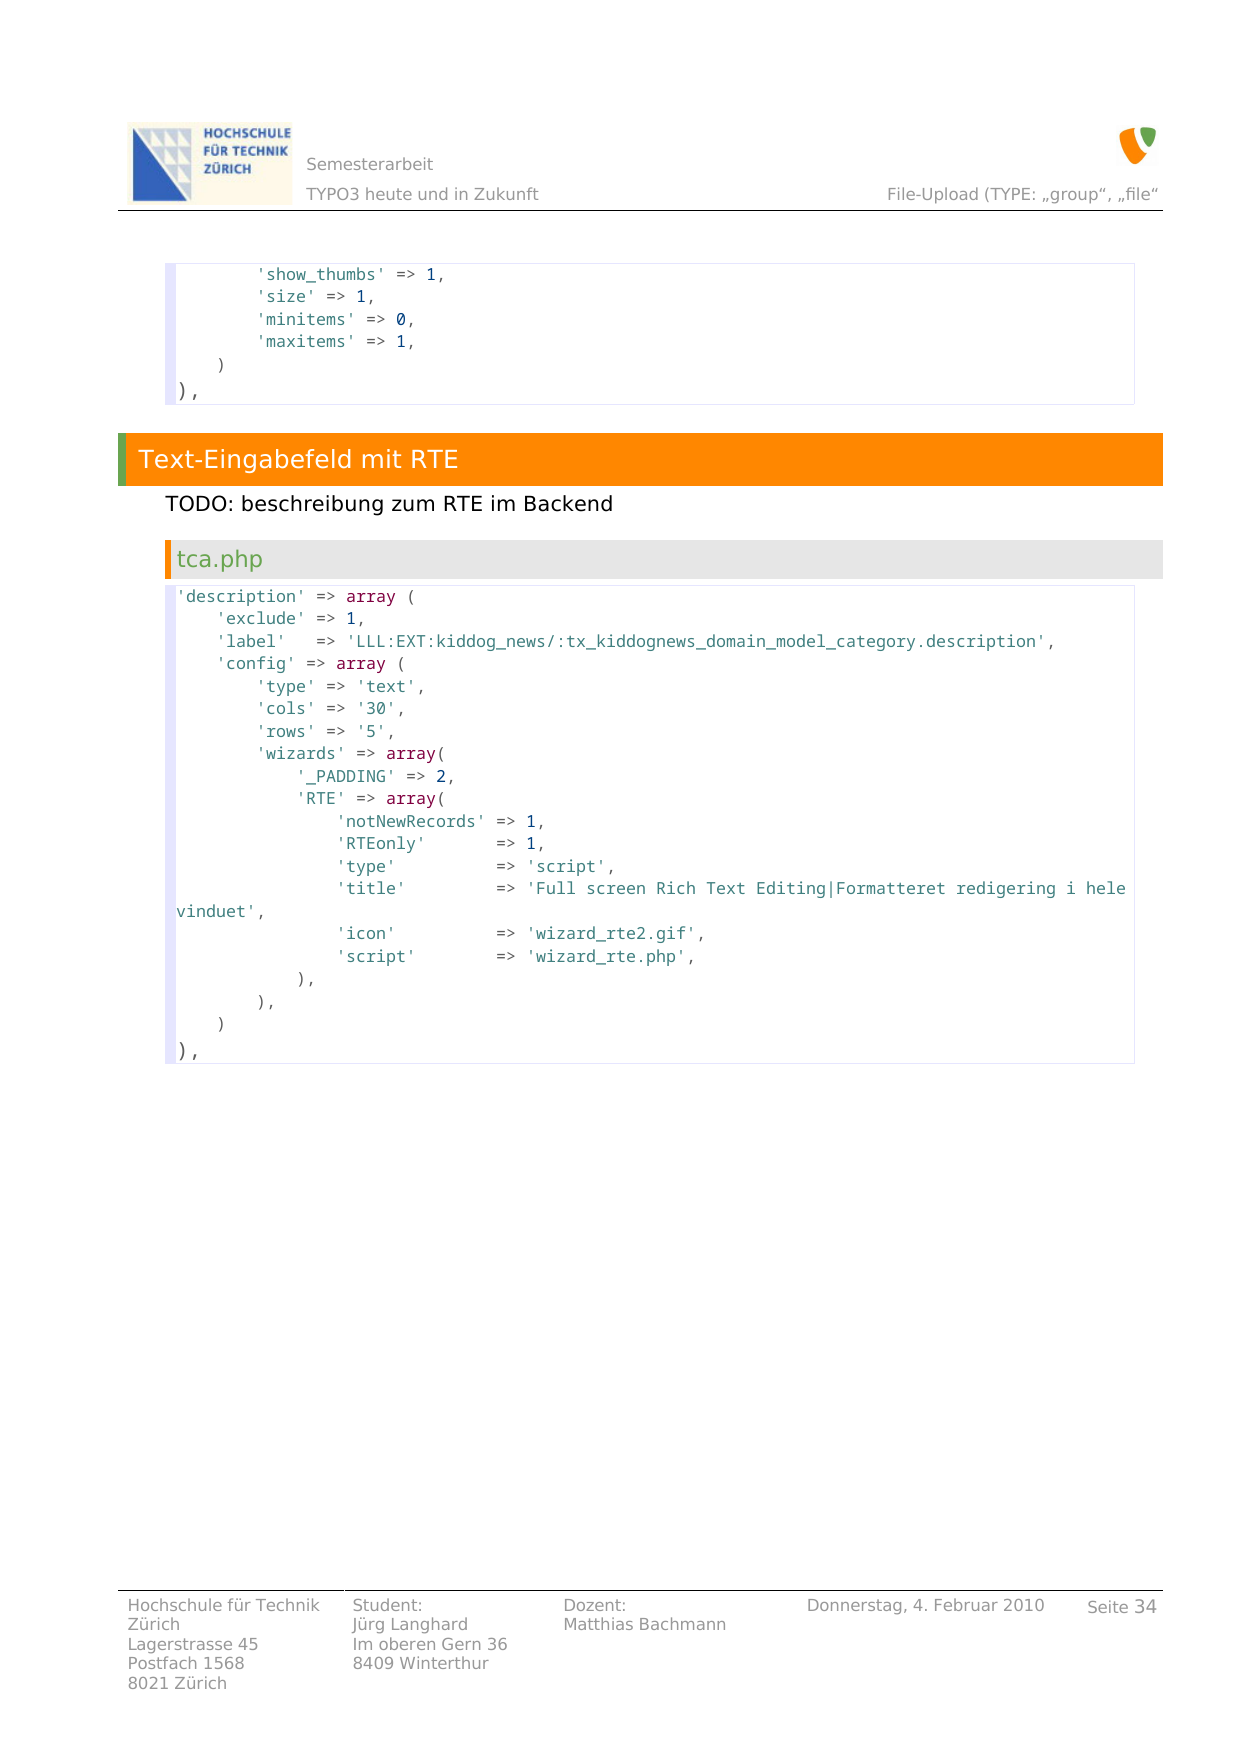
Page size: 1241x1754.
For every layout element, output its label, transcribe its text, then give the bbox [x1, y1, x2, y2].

text ), [176, 990, 1134, 1012]
picture [1116, 125, 1159, 166]
text 'description' => array ( [176, 586, 1134, 607]
text 'notNewRecords' => 1, [176, 810, 1134, 832]
text ), [176, 967, 1134, 990]
text ) [176, 1012, 1134, 1035]
text 'type' => 'text', [176, 675, 1134, 697]
text 'size' => 1, [176, 285, 1134, 308]
picture [127, 122, 293, 205]
subtitle Text-Eingabefeld mit RTE [126, 433, 1163, 486]
text 'rows' => '5', [176, 720, 1134, 742]
text 'RTE' => array( [176, 787, 1134, 810]
text 'type' => 'script', [176, 855, 1134, 877]
text 'minitems' => 0, [176, 308, 1134, 330]
text 'wizards' => array( [176, 742, 1134, 765]
text 'RTEonly' => 1, [176, 832, 1134, 855]
text ) [176, 353, 1134, 375]
text 'title' => 'Full screen Rich Text Editing|Formatteret redigering i hele vinduet', [176, 877, 1134, 922]
text ), [176, 375, 1134, 404]
text '_PADDING' => 2, [176, 765, 1134, 787]
text TODO: beschreibung zum RTE im Backend [165, 492, 1163, 516]
text 'label' => 'LLL:EXT:kiddog_news/:tx_kiddognews_domain_model_category.description', [176, 630, 1134, 652]
text 'config' => array ( [176, 652, 1134, 675]
subtitle tca.php [171, 540, 1163, 579]
text 'script' => 'wizard_rte.php', [176, 945, 1134, 967]
text 'show_thumbs' => 1, [176, 264, 1134, 285]
text 'cols' => '30', [176, 697, 1134, 720]
text 'icon' => 'wizard_rte2.gif', [176, 922, 1134, 945]
text 'maxitems' => 1, [176, 330, 1134, 353]
subtitle ), [176, 1035, 1134, 1063]
text 'exclude' => 1, [176, 607, 1134, 630]
